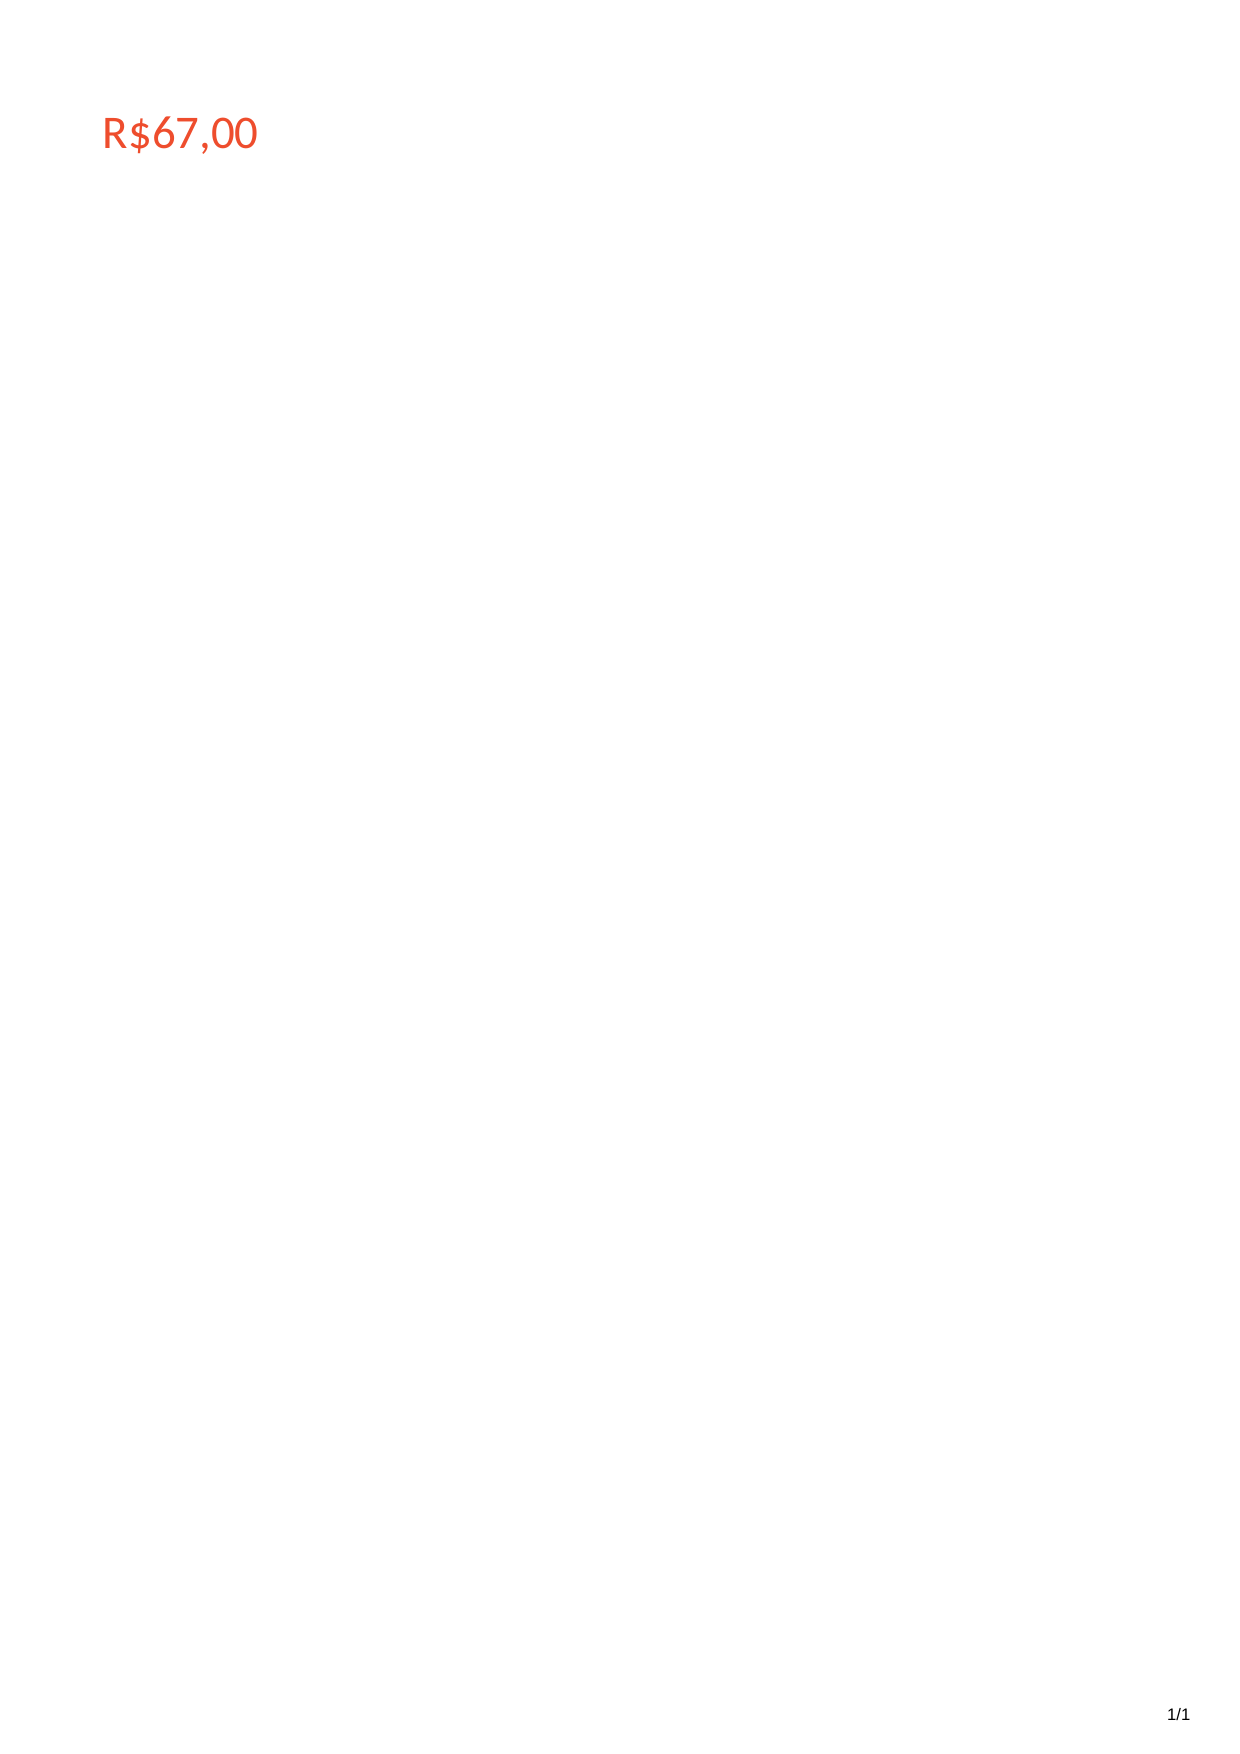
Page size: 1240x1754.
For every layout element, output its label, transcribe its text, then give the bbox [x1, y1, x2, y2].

subtitle R$67,00 [103, 103, 1188, 160]
